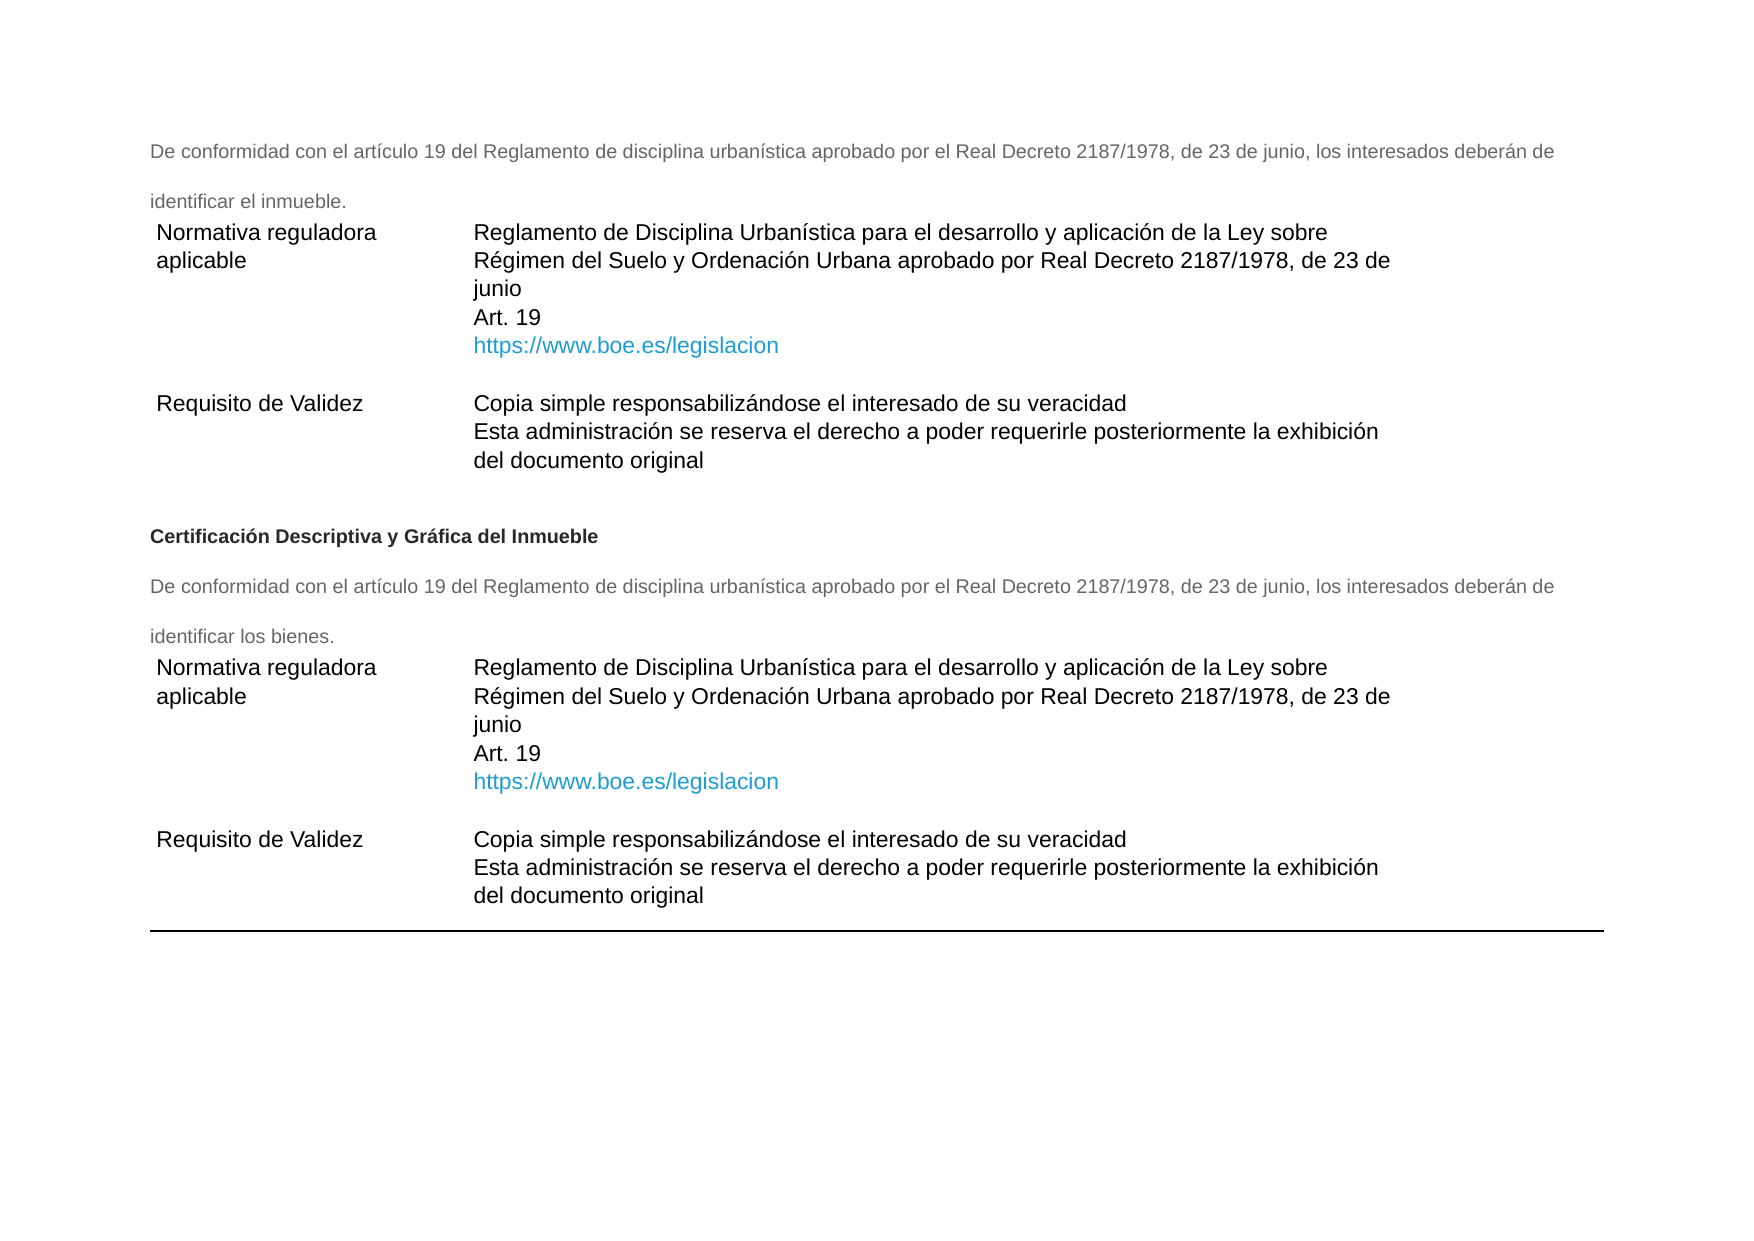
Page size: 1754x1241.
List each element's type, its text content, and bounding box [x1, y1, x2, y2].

text Certificación Descriptiva y Gráfica del Inmueble [150, 498, 1604, 548]
table_cell Copia simple responsabilizándose el interesado de su veracidad Esta administración se reserva el derecho a poder requerirle posteriormente la exhibición del documento original [467, 819, 1403, 930]
table_cell Copia simple responsabilizándose el interesado de su veracidad Esta administración se reserva el derecho a poder requerirle posteriormente la exhibición del documento original [467, 384, 1403, 498]
table_header Normativa reguladora aplicable [150, 212, 467, 383]
table_cell Requisito de Validez [150, 384, 467, 498]
text De conformidad con el artículo 19 del Reglamento de disciplina urbanística aprobado por el Real Decreto 2187/1978, de 23 de junio, los interesados deberán de identificar los bienes. [150, 548, 1604, 648]
table_header Reglamento de Disciplina Urbanística para el desarrollo y aplicación de la Ley sobre Régimen del Suelo y Ordenación Urbana aprobado por Real Decreto 2187/1978, de 23 de junio Art. 19 https://www.boe.es/legislacion [467, 648, 1403, 819]
text De conformidad con el artículo 19 del Reglamento de disciplina urbanística aprobado por el Real Decreto 2187/1978, de 23 de junio, los interesados deberán de identificar el inmueble. [150, 112, 1604, 212]
table_cell Requisito de Validez [150, 819, 467, 930]
table_header Normativa reguladora aplicable [150, 648, 467, 819]
table_header Reglamento de Disciplina Urbanística para el desarrollo y aplicación de la Ley sobre Régimen del Suelo y Ordenación Urbana aprobado por Real Decreto 2187/1978, de 23 de junio Art. 19 https://www.boe.es/legislacion [467, 212, 1403, 383]
